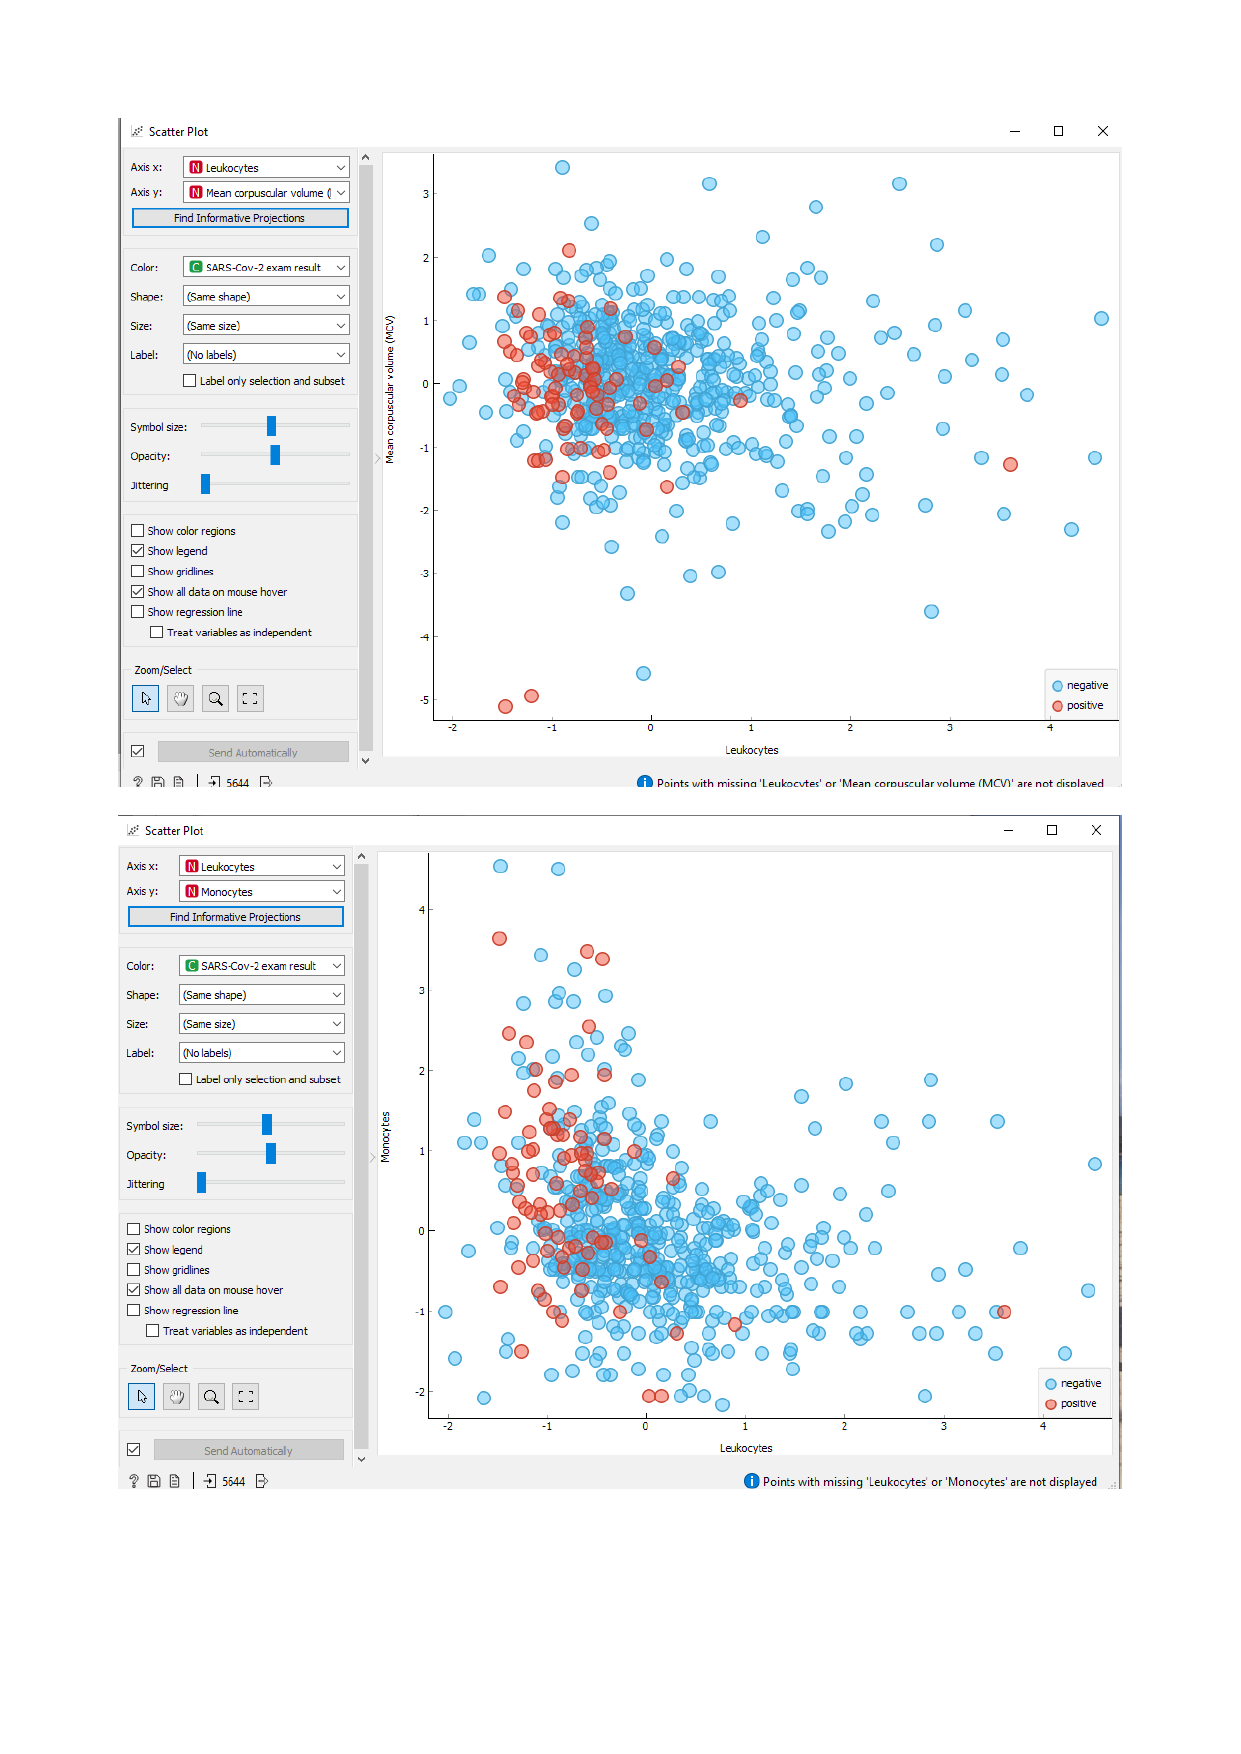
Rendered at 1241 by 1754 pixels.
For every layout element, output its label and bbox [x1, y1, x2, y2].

picture [118, 815, 1122, 1489]
picture [118, 118, 1122, 787]
